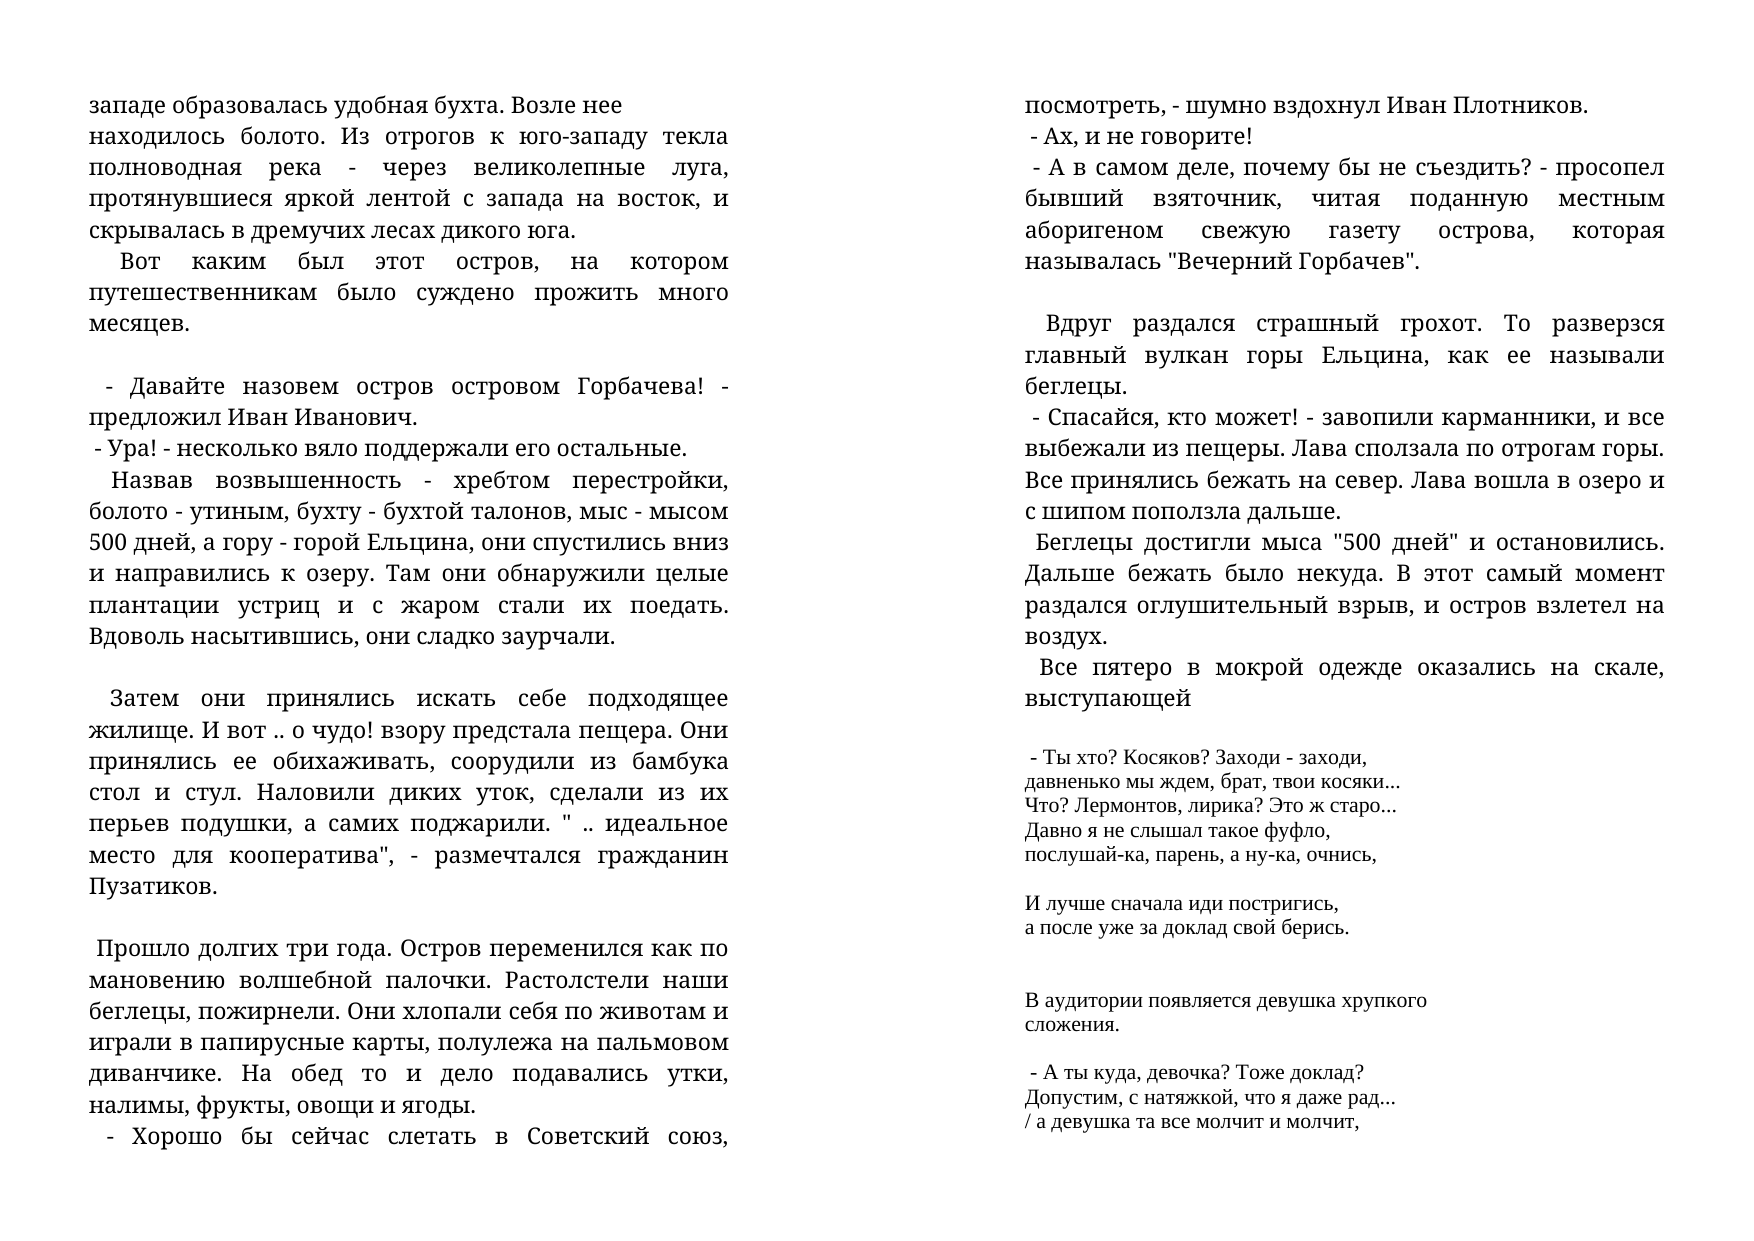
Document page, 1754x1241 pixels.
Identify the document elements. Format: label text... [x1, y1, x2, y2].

text / а девушка та все молчит и молчит, [1024, 1109, 1665, 1133]
text - Ах, и не говорите! [1024, 120, 1665, 151]
text - Спасайся, кто может! - завопили карманники, и все выбежали из пещеры. Лава сползала по отрогам горы. Все принялись бежать на север. Лава вошла в озеро и с шипом поползла дальше. [1024, 401, 1665, 526]
text И лучше сначала иди постригись, [1024, 890, 1665, 915]
text сложения. [1024, 1012, 1665, 1036]
text Допустим, с натяжкой, что я даже рад... [1024, 1084, 1665, 1109]
text Вдруг раздался страшный грохот. То разверзся главный вулкан горы Ельцина, как ее называли беглецы. [1024, 307, 1665, 401]
text а после уже за доклад свой берись. [1024, 915, 1665, 939]
text - Ура! - несколько вяло поддержали его остальные. [88, 432, 729, 463]
text давненько мы ждем, брат, твои косяки... [1024, 769, 1665, 793]
text Что? Лермонтов, лирика? Это ж старо... [1024, 793, 1665, 818]
text - А в самом деле, почему бы не съездить? - просопел бывший взяточник, читая поданную местным аборигеном свежую газету острова, которая называлась "Вечерний Горбачев". [1024, 151, 1665, 276]
text - Хорошо бы сейчас слетать в Советский союз, [88, 1120, 729, 1151]
text Беглецы достигли мыса "500 дней" и остановились. Дальше бежать было некуда. В этот самый момент раздался оглушительный взрыв, и остров взлетел на воздух. [1024, 526, 1665, 651]
text послушай-ка, парень, а ну-ка, очнись, [1024, 842, 1665, 866]
text Вот каким был этот остров, на котором путешественникам было суждено прожить много месяцев. [88, 245, 729, 338]
text - Давайте назовем остров островом Горбачева! - предложил Иван Иванович. [88, 370, 729, 432]
text Затем они принялись искать себе подходящее жилище. И вот .. о чудо! взору предстала пещера. Они принялись ее обихаживать, соорудили из бамбука стол и стул. Наловили диких уток, сделали из их перьев подушки, а самих поджарили. " .. идеальное место для кооператива", - размечтался гражданин Пузатиков. [88, 682, 729, 901]
text Назвав возвышенность - хребтом перестройки, болото - утиным, бухту - бухтой талонов, мыс - мысом 500 дней, а гору - горой Ельцина, они спустились вниз и направились к озеру. Там они обнаружили целые плантации устриц и с жаром стали их поедать. Вдоволь насытившись, они сладко заурчали. [88, 463, 729, 651]
text В аудитории появляется девушка хрупкого [1024, 987, 1665, 1012]
text Давно я не слышал такое фуфло, [1024, 818, 1665, 842]
text находилось болото. Из отрогов к юго-западу текла полноводная река - через великолепные луга, протянувшиеся яркой лентой с запада на восток, и скрывалась в дремучих лесах дикого юга. [88, 120, 729, 245]
text - Ты хто? Косяков? Заходи - заходи, [1024, 745, 1665, 769]
text посмотреть, - шумно вздохнул Иван Плотников. [1024, 88, 1665, 120]
text западе образовалась удобная бухта. Возле нее [88, 88, 729, 120]
text Все пятеро в мокрой одежде оказались на скале, выступающей [1024, 651, 1665, 713]
text - А ты куда, девочка? Тоже доклад? [1024, 1060, 1665, 1084]
text Прошло долгих три года. Остров переменился как по мановению волшебной палочки. Растолстели наши беглецы, пожирнели. Они хлопали себя по животам и играли в папирусные карты, полулежа на пальмовом диванчике. На обед то и дело подавались утки, налимы, фрукты, овощи и ягоды. [88, 932, 729, 1120]
